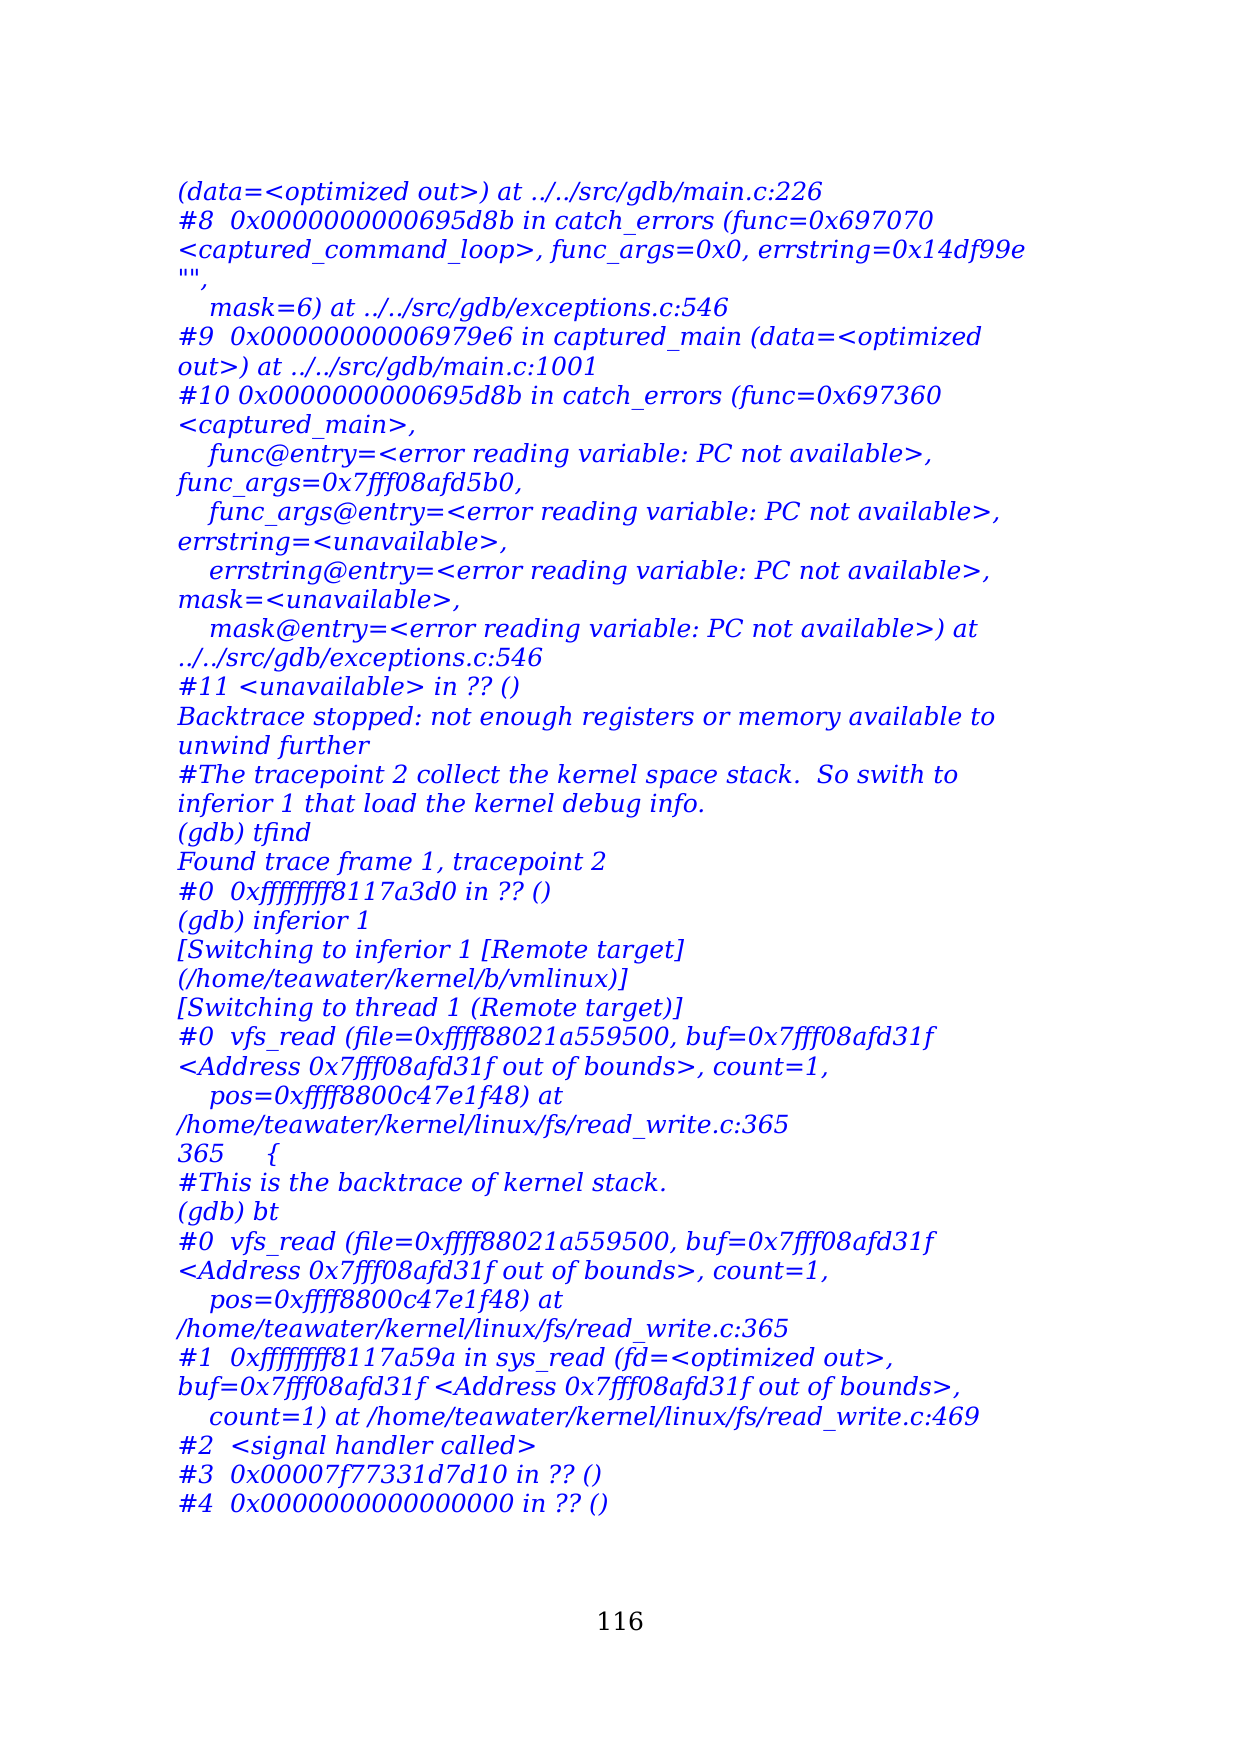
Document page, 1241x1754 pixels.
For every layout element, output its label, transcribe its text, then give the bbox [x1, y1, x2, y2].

text errstring@entry=<error reading variable: PC not available>, mask=<unavailable>, [177, 556, 1063, 614]
text Backtrace stopped: not enough registers or memory available to unwind further [177, 702, 1063, 760]
text func_args@entry=<error reading variable: PC not available>, errstring=<unavailable>, [177, 498, 1063, 556]
text #4 0x0000000000000000 in ?? () [177, 1489, 1063, 1518]
text Found trace frame 1, tracepoint 2 [177, 848, 1063, 877]
text #10 0x0000000000695d8b in catch_errors (func=0x697360 <captured_main>, [177, 381, 1063, 439]
text mask=6) at ../../src/gdb/exceptions.c:546 [177, 293, 1063, 323]
text #0 vfs_read (file=0xffff88021a559500, buf=0x7fff08afd31f <Address 0x7fff08afd31f out of bounds>, count=1, [177, 1023, 1063, 1081]
text (data=<optimized out>) at ../../src/gdb/main.c:226 [177, 177, 1063, 206]
text (gdb) inferior 1 [177, 906, 1063, 935]
text #2 <signal handler called> [177, 1431, 1063, 1460]
text 365 { [177, 1139, 1063, 1168]
text count=1) at /home/teawater/kernel/linux/fs/read_write.c:469 [177, 1402, 1063, 1431]
text #3 0x00007f77331d7d10 in ?? () [177, 1460, 1063, 1489]
text func@entry=<error reading variable: PC not available>, func_args=0x7fff08afd5b0, [177, 439, 1063, 498]
text #This is the backtrace of kernel stack. [177, 1168, 1063, 1198]
text (gdb) bt [177, 1198, 1063, 1227]
text #11 <unavailable> in ?? () [177, 673, 1063, 702]
text [Switching to thread 1 (Remote target)] [177, 993, 1063, 1023]
text #1 0xffffffff8117a59a in sys_read (fd=<optimized out>, buf=0x7fff08afd31f <Address 0x7fff08afd31f out of bounds>, [177, 1343, 1063, 1402]
text #9 0x00000000006979e6 in captured_main (data=<optimized out>) at ../../src/gdb/main.c:1001 [177, 323, 1063, 381]
text pos=0xffff8800c47e1f48) at /home/teawater/kernel/linux/fs/read_write.c:365 [177, 1081, 1063, 1139]
text #0 vfs_read (file=0xffff88021a559500, buf=0x7fff08afd31f <Address 0x7fff08afd31f out of bounds>, count=1, [177, 1227, 1063, 1285]
text (gdb) tfind [177, 818, 1063, 848]
text #0 0xffffffff8117a3d0 in ?? () [177, 877, 1063, 906]
text [Switching to inferior 1 [Remote target] (/home/teawater/kernel/b/vmlinux)] [177, 935, 1063, 993]
text mask@entry=<error reading variable: PC not available>) at ../../src/gdb/exceptions.c:546 [177, 614, 1063, 673]
text #8 0x0000000000695d8b in catch_errors (func=0x697070 <captured_command_loop>, func_args=0x0, errstring=0x14df99e "", [177, 206, 1063, 293]
text #The tracepoint 2 collect the kernel space stack. So swith to inferior 1 that load the kernel debug info. [177, 760, 1063, 818]
text pos=0xffff8800c47e1f48) at /home/teawater/kernel/linux/fs/read_write.c:365 [177, 1285, 1063, 1343]
